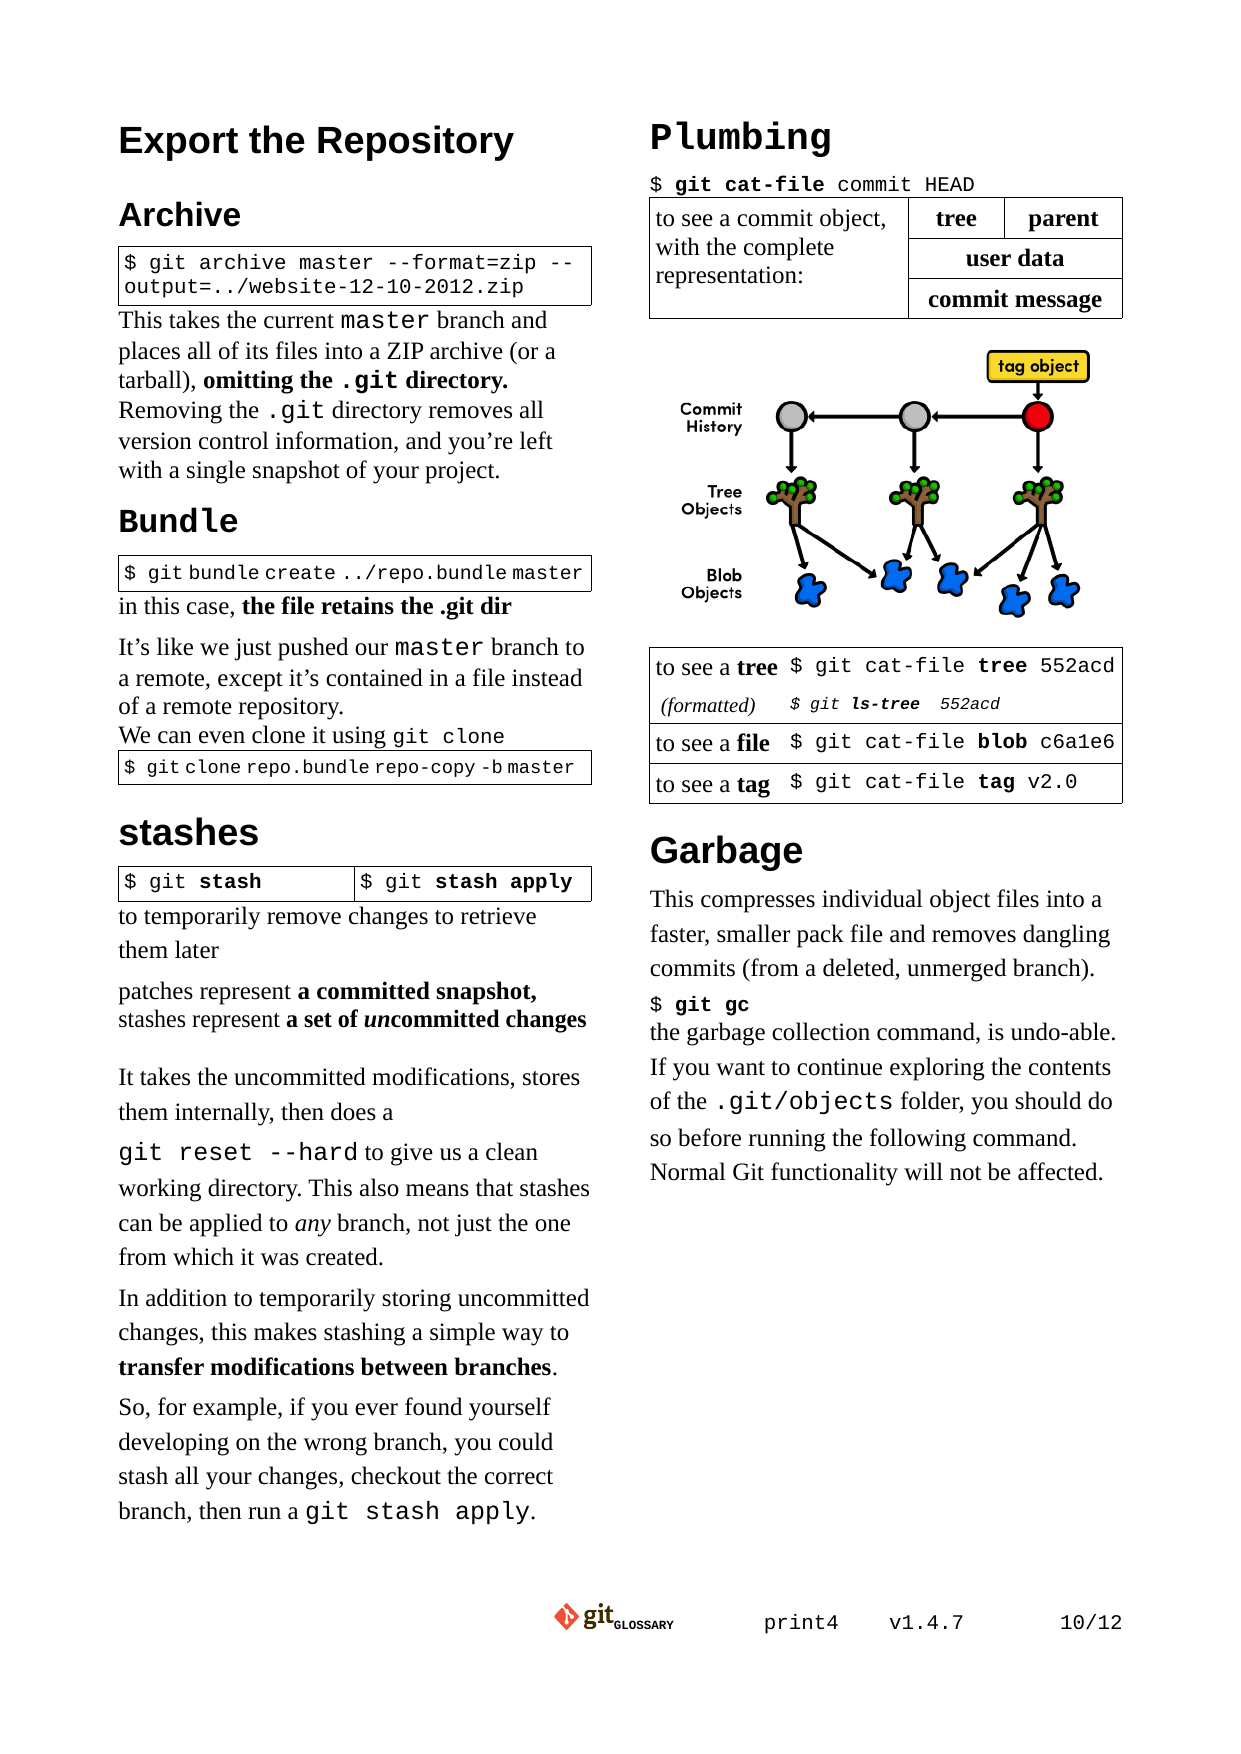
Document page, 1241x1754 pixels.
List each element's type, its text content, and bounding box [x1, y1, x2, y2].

text the garbage collection command, is undo-able. If you want to continue exploring the contents of the .git/objects folder, you should do so before running the following command. Normal Git functionality will not be affected. [649, 1017, 1122, 1186]
text $ git cat-file commit HEAD [649, 173, 1122, 197]
table_header $ git bundle create ../repo.bundle master [119, 556, 591, 591]
table_header tree [909, 198, 1004, 237]
picture [655, 323, 1117, 641]
table_cell to see a tag [650, 764, 784, 803]
table_cell $ git ls-tree 552acd [784, 687, 1122, 722]
subtitle Garbage [649, 828, 1122, 872]
table_cell to see a tree [650, 648, 784, 687]
text It takes the uncommitted modifications, stores them internally, then does a [118, 1062, 591, 1125]
table_cell $ git cat-file tag v2.0 [784, 764, 1122, 803]
subtitle Bundle [118, 505, 591, 543]
table_header parent [1005, 198, 1122, 237]
subtitle stashes [118, 809, 591, 853]
table_header $ git stash apply [355, 867, 591, 901]
text git reset --hard to give us a clean working directory. This also means that stashes can be applied to any branch, not just the one from which it was created. [118, 1137, 591, 1271]
text stashes represent a set of uncommitted changes [118, 1004, 591, 1033]
text $ git gc [649, 994, 1122, 1017]
text We can even clone it using git clone [118, 720, 591, 750]
subtitle Export the Repository [118, 118, 591, 162]
text in this case, the file retains the .git dir [118, 592, 591, 620]
table_header $ git archive master --format=zip --output=../website-12-10-2012.zip [119, 247, 591, 305]
text It’s like we just pushed our master branch to a remote, except it’s contained in a file instead of a remote repository. [118, 632, 591, 720]
table_header to see a commit object, with the complete representation: [650, 198, 908, 318]
table_cell to see a file [650, 724, 784, 763]
text patches represent a committed snapshot, [118, 976, 591, 1004]
table_cell $ git cat-file blob c6a1e6 [784, 724, 1122, 763]
table_cell $ git cat-file tree 552acd [784, 648, 1122, 687]
picture [554, 1603, 614, 1630]
subtitle Archive [118, 195, 591, 234]
text This takes the current master branch and places all of its files into a ZIP archive (or a tarball), omitting the .git directory. Removing the .git directory removes all version control information, and you’re left with a single snapshot of your project. [118, 306, 591, 484]
table_cell (formatted) [650, 687, 784, 722]
table_cell user data [909, 239, 1122, 278]
table_cell [650, 319, 1122, 647]
table_header $ git clone repo.bundle repo-copy -b master [119, 751, 591, 784]
text In addition to temporarily storing uncommitted changes, this makes stashing a simple way to transfer modifications between branches. [118, 1283, 591, 1381]
text to temporarily remove changes to retrieve them later [118, 902, 591, 964]
table_cell commit message [909, 279, 1122, 318]
table_header $ git stash [119, 867, 354, 901]
subtitle Plumbing [649, 118, 1122, 161]
text So, for example, if you ever found yourself developing on the wrong branch, you could stash all your changes, checkout the correct branch, then run a git stash apply. [118, 1392, 591, 1527]
text This compresses individual object files into a faster, smaller pack file and removes dangling commits (from a deleted, unmerged branch). [649, 884, 1122, 982]
